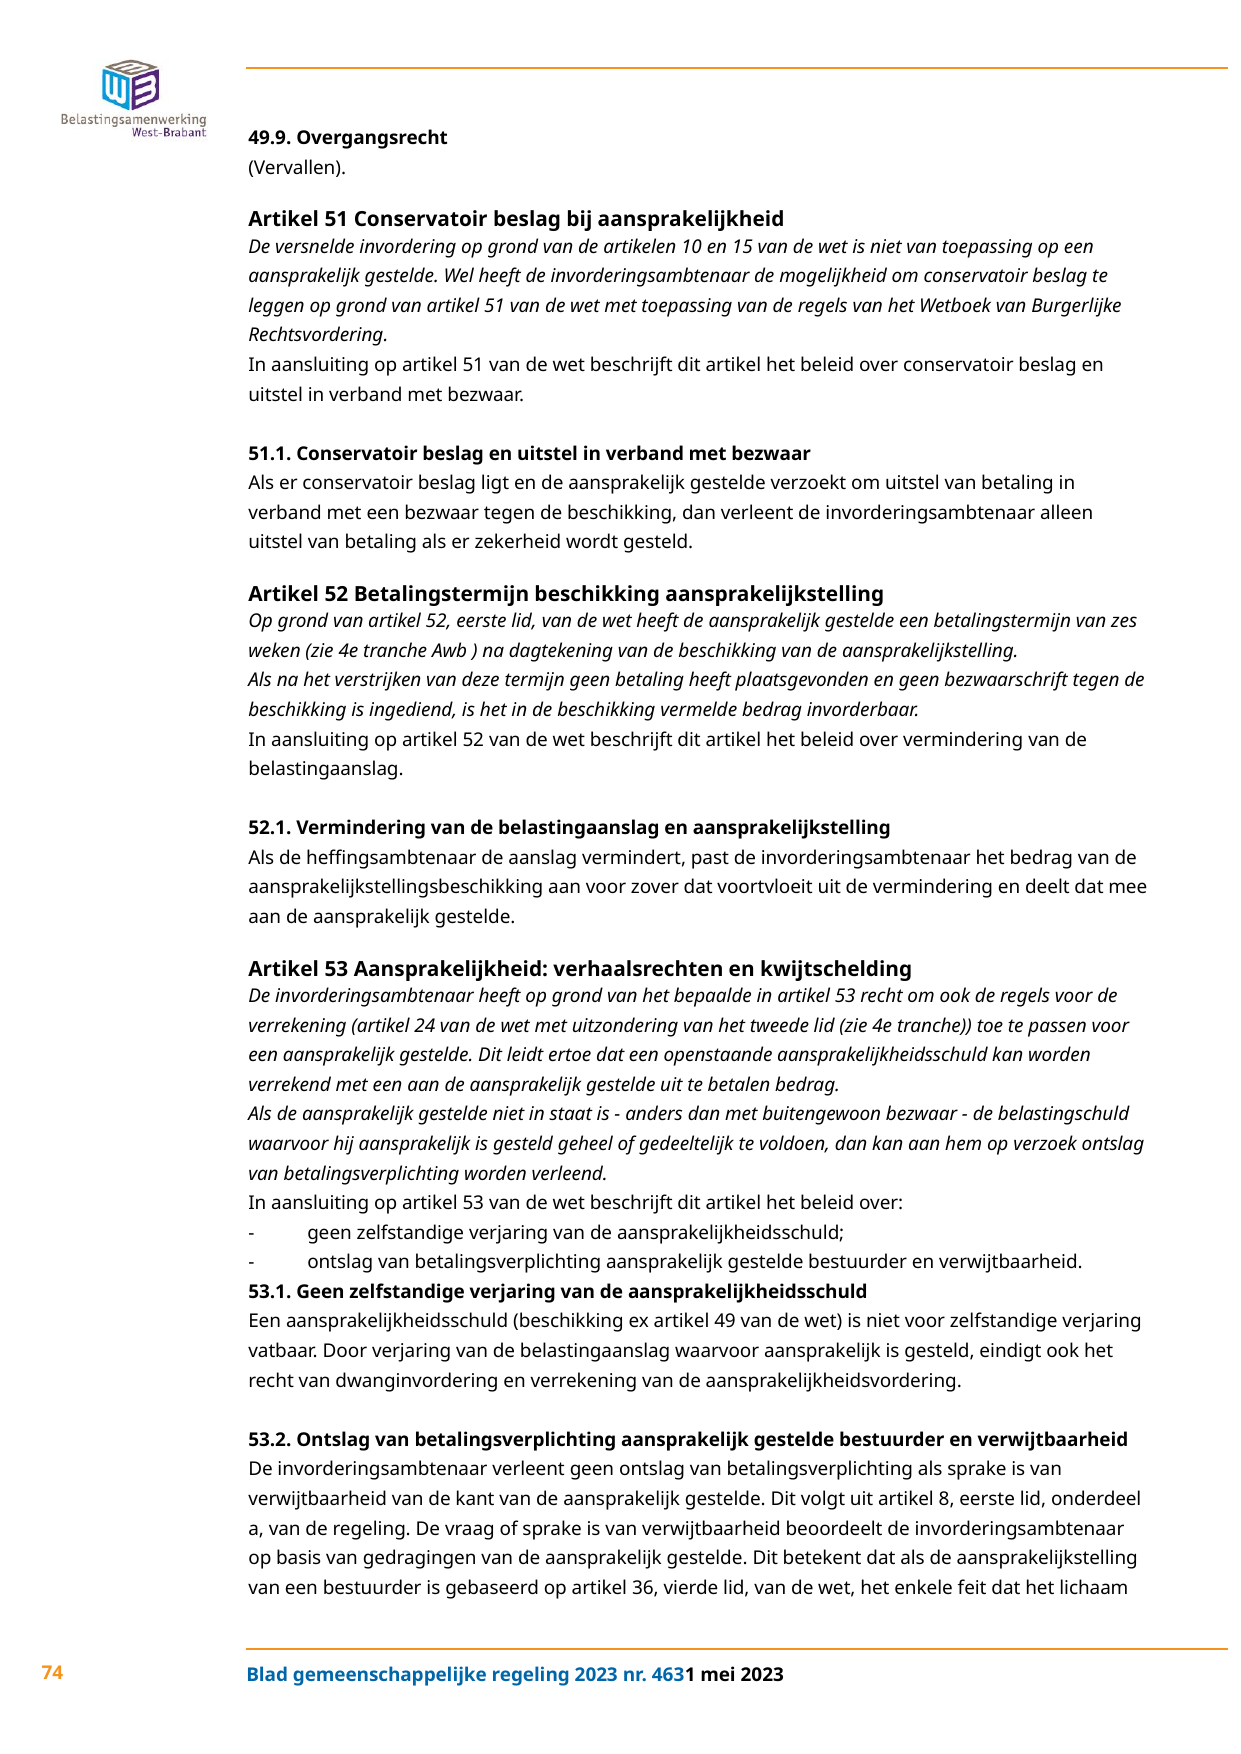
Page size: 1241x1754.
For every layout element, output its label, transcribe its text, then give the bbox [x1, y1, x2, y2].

text 53.2. Ontslag van betalingsverplichting aansprakelijk gestelde bestuurder en verwijtbaarheid [248, 1426, 1152, 1452]
text De invorderingsambtenaar verleent geen ontslag van betalingsverplichting als sprake is van verwijtbaarheid van de kant van de aansprakelijk gestelde. Dit volgt uit artikel 8, eerste lid, onderdeel a, van de regeling. De vraag of sprake is van verwijtbaarheid beoordeelt de invorderingsambtenaar op basis van gedragingen van de aansprakelijk gestelde. Dit betekent dat als de aansprakelijkstelling van een bestuurder is gebaseerd op artikel 36, vierde lid, van de wet, het enkele feit dat het lichaam [248, 1456, 1152, 1599]
text Artikel 52 Betalingstermijn beschikking aansprakelijkstelling [248, 579, 1152, 607]
text 53.1. Geen zelfstandige verjaring van de aansprakelijkheidsschuld [248, 1278, 1152, 1304]
list ontslag van betalingsverplichting aansprakelijk gestelde bestuurder en verwijtbaarheid. [248, 1248, 1152, 1274]
text Artikel 53 Aansprakelijkheid: verhaalsrechten en kwijtschelding [248, 954, 1152, 982]
text (Vervallen). [248, 154, 1152, 180]
text In aansluiting op artikel 52 van de wet beschrijft dit artikel het beleid over vermindering van de belastingaanslag. [248, 726, 1152, 781]
list geen zelfstandige verjaring van de aansprakelijkheidsschuld; [248, 1219, 1152, 1244]
text Als de aansprakelijk gestelde niet in staat is - anders dan met buitengewoon bezwaar - de belastingschuld waarvoor hij aansprakelijk is gesteld geheel of gedeeltelijk te voldoen, dan kan aan hem op verzoek ontslag van betalingsverplichting worden verleend. [248, 1101, 1152, 1185]
text Als na het verstrijken van deze termijn geen betaling heeft plaatsgevonden en geen bezwaarschrift tegen de beschikking is ingediend, is het in de beschikking vermelde bedrag invorderbaar. [248, 667, 1152, 722]
picture [41, 47, 231, 172]
text 49.9. Overgangsrecht [248, 124, 1152, 150]
text Op grond van artikel 52, eerste lid, van de wet heeft de aansprakelijk gestelde een betalingstermijn van zes weken (zie 4e tranche Awb ) na dagtekening van de beschikking van de aansprakelijkstelling. [248, 607, 1152, 663]
text Als de heffingsambtenaar de aanslag vermindert, past de invorderingsambtenaar het bedrag van de aansprakelijkstellingsbeschikking aan voor zover dat voortvloeit uit de vermindering en deelt dat mee aan de aansprakelijk gestelde. [248, 844, 1152, 929]
text 51.1. Conservatoir beslag en uitstel in verband met bezwaar [248, 440, 1152, 466]
text In aansluiting op artikel 51 van de wet beschrijft dit artikel het beleid over conservatoir beslag en uitstel in verband met bezwaar. [248, 351, 1152, 406]
text Als er conservatoir beslag ligt en de aansprakelijk gestelde verzoekt om uitstel van betaling in verband met een bezwaar tegen de beschikking, dan verleent de invorderingsambtenaar alleen uitstel van betaling als er zekerheid wordt gesteld. [248, 469, 1152, 554]
text De versnelde invordering op grond van de artikelen 10 en 15 van de wet is niet van toepassing op een aansprakelijk gestelde. Wel heeft de invorderingsambtenaar de mogelijkheid om conservatoir beslag te leggen op grond van artikel 51 van de wet met toepassing van de regels van het Wetboek van Burgerlijke Rechtsvordering. [248, 233, 1152, 347]
text Artikel 51 Conservatoir beslag bij aansprakelijkheid [248, 204, 1152, 233]
text Een aansprakelijkheidsschuld (beschikking ex artikel 49 van de wet) is niet voor zelfstandige verjaring vatbaar. Door verjaring van de belastingaanslag waarvoor aansprakelijk is gesteld, eindigt ook het recht van dwanginvordering en verrekening van de aansprakelijkheidsvordering. [248, 1308, 1152, 1392]
text De invorderingsambtenaar heeft op grond van het bepaalde in artikel 53 recht om ook de regels voor de verrekening (artikel 24 van de wet met uitzondering van het tweede lid (zie 4e tranche)) toe te passen voor een aansprakelijk gestelde. Dit leidt ertoe dat een openstaande aansprakelijkheidsschuld kan worden verrekend met een aan de aansprakelijk gestelde uit te betalen bedrag. [248, 982, 1152, 1097]
text 52.1. Vermindering van de belastingaanslag en aansprakelijkstelling [248, 814, 1152, 840]
text In aansluiting op artikel 53 van de wet beschrijft dit artikel het beleid over: [248, 1189, 1152, 1215]
